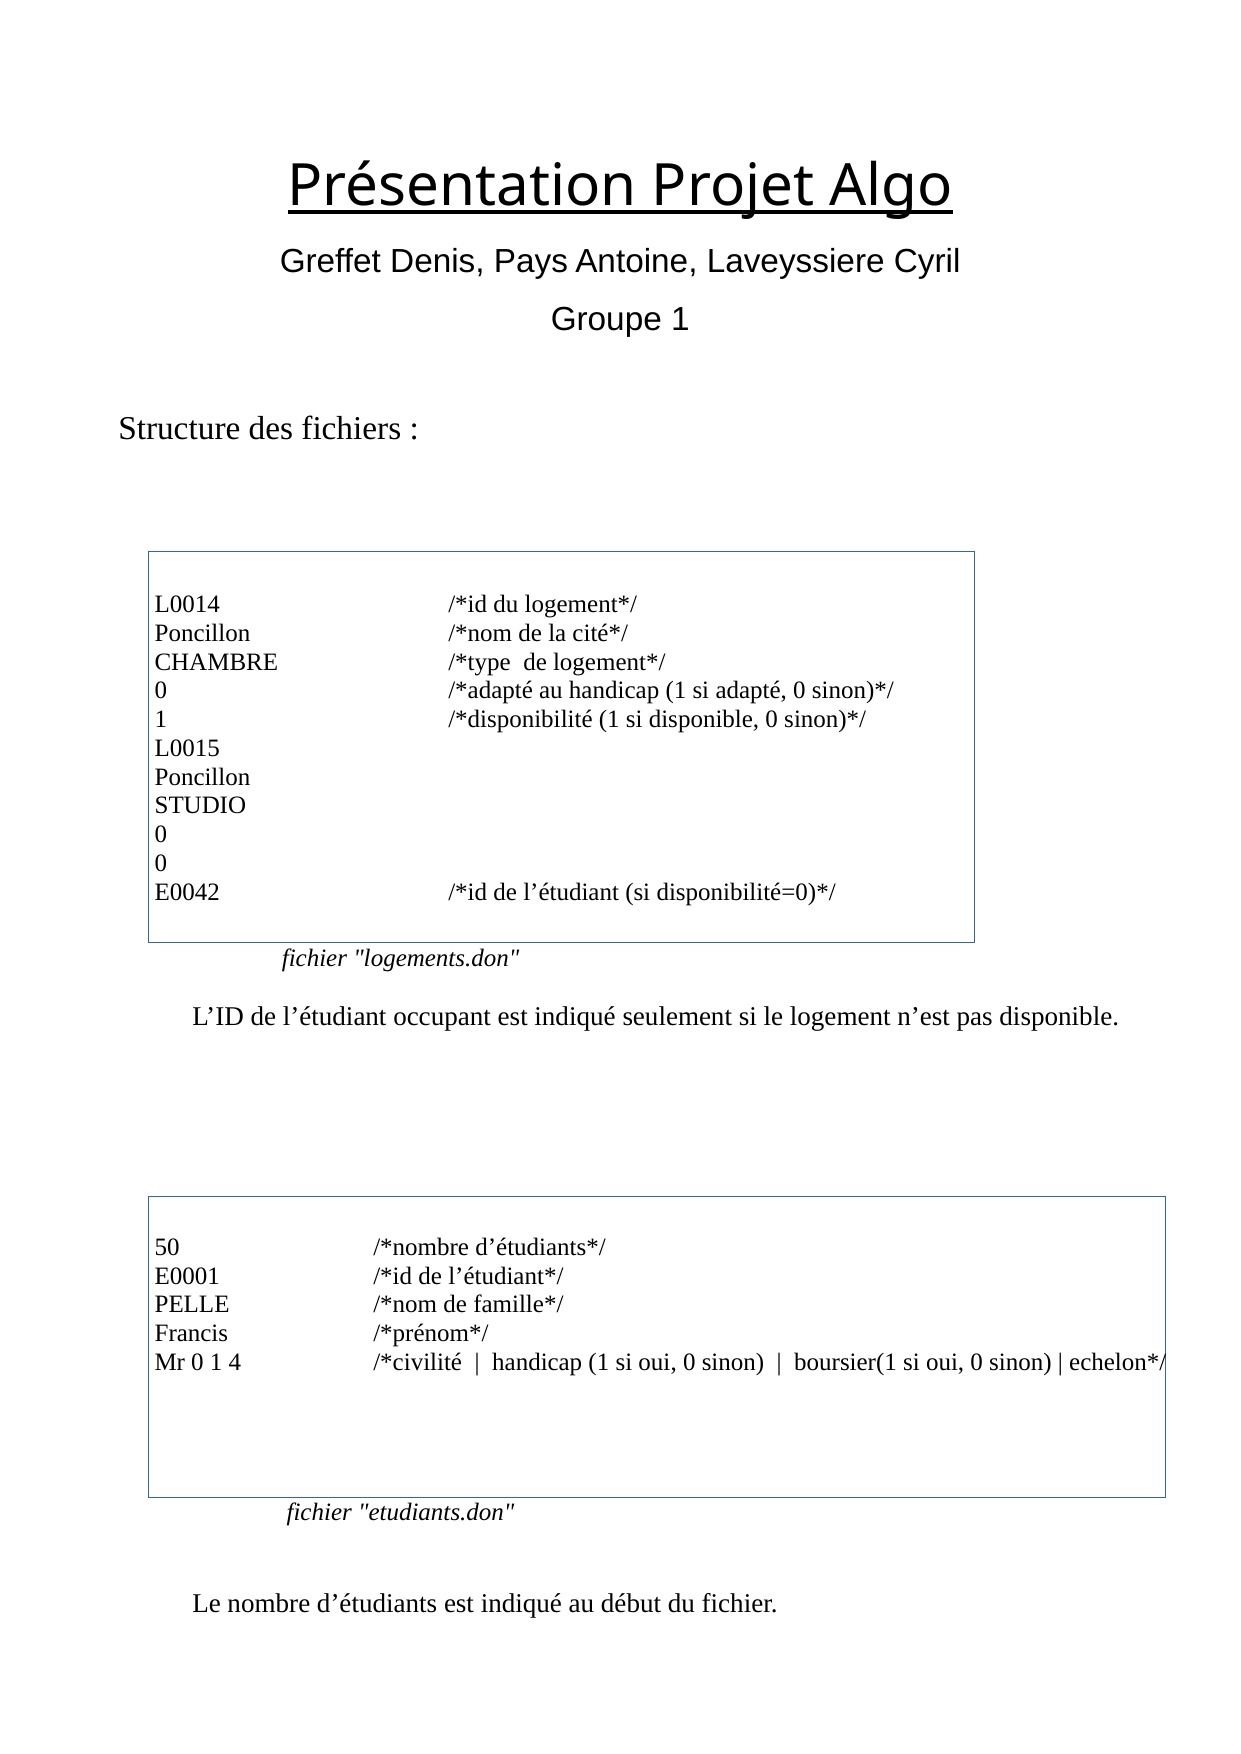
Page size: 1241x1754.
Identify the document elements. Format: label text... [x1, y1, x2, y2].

subtitle Groupe 1 [118, 298, 1122, 337]
text Structure des fichiers : [118, 408, 1122, 446]
title Présentation Projet Algo [118, 143, 1122, 223]
subtitle Greffet Denis, Pays Antoine, Laveyssiere Cyril [118, 241, 1122, 280]
text Le nombre d’étudiants est indiqué au début du fichier. [118, 1581, 1122, 1619]
text L’ID de l’étudiant occupant est indiqué seulement si le logement n’est pas disponible. [118, 994, 1122, 1033]
text fichier "logements.don" [148, 943, 655, 971]
text fichier "etudiants.don" [148, 1498, 655, 1526]
